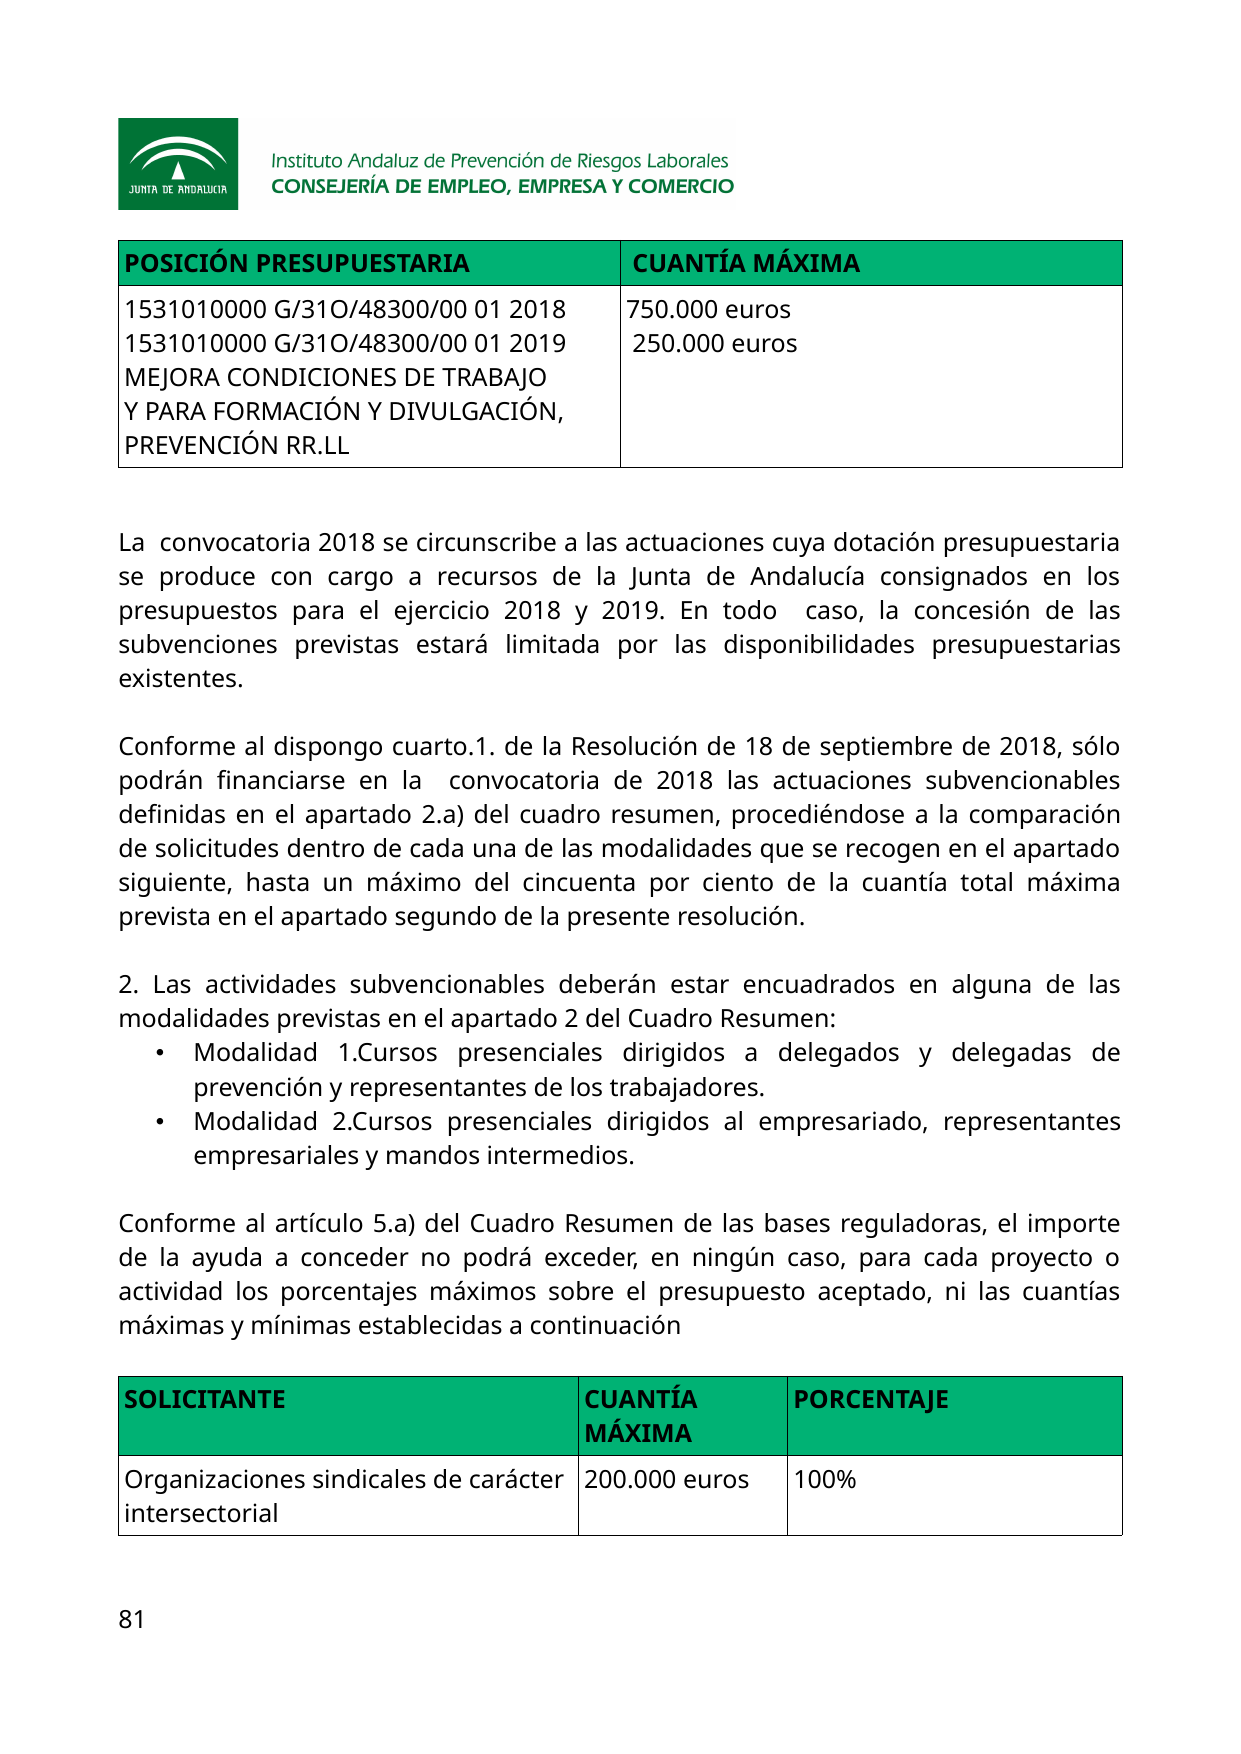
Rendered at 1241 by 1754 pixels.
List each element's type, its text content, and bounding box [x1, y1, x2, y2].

list Modalidad 1.Cursos presenciales dirigidos a delegados y delegadas de prevención y representantes de los trabajadores. [156, 1035, 1122, 1103]
table_header PORCENTAJE [788, 1377, 1122, 1455]
table_header CUANTÍA MÁXIMA [579, 1377, 787, 1455]
text 2. Las actividades subvencionables deberán estar encuadrados en alguna de las modalidades previstas en el apartado 2 del Cuadro Resumen: [118, 967, 1122, 1035]
text Conforme al dispongo cuarto.1. de la Resolución de 18 de septiembre de 2018, sólo podrán financiarse en la convocatoria de 2018 las actuaciones subvencionables definidas en el apartado 2.a) del cuadro resumen, procediéndose a la comparación de solicitudes dentro de cada una de las modalidades que se recogen en el apartado siguiente, hasta un máximo del cincuenta por ciento de la cuantía total máxima prevista en el apartado segundo de la presente resolución. [118, 728, 1122, 933]
picture [118, 118, 737, 210]
table_cell Organizaciones sindicales de carácter intersectorial [119, 1456, 578, 1535]
list Modalidad 2.Cursos presenciales dirigidos al empresariado, representantes empresariales y mandos intermedios. [156, 1103, 1122, 1171]
table_header CUANTÍA MÁXIMA [621, 241, 1122, 285]
text Conforme al artículo 5.a) del Cuadro Resumen de las bases reguladoras, el importe de la ayuda a conceder no podrá exceder, en ningún caso, para cada proyecto o actividad los porcentajes máximos sobre el presupuesto aceptado, ni las cuantías máximas y mínimas establecidas a continuación [118, 1205, 1122, 1342]
table_cell 200.000 euros [579, 1456, 787, 1535]
table_cell 100% [788, 1456, 1122, 1535]
table_cell 1531010000 G/31O/48300/00 01 2018 1531010000 G/31O/48300/00 01 2019 MEJORA CONDICIONES DE TRABAJO Y PARA FORMACIÓN Y DIVULGACIÓN, PREVENCIÓN RR.LL [119, 286, 620, 467]
table_header POSICIÓN PRESUPUESTARIA [119, 241, 620, 285]
table_cell 750.000 euros 250.000 euros [621, 286, 1122, 467]
table_header SOLICITANTE [119, 1377, 578, 1455]
text La convocatoria 2018 se circunscribe a las actuaciones cuya dotación presupuestaria se produce con cargo a recursos de la Junta de Andalucía consignados en los presupuestos para el ejercicio 2018 y 2019. En todo caso, la concesión de las subvenciones previstas estará limitada por las disponibilidades presupuestarias existentes. [118, 524, 1122, 694]
